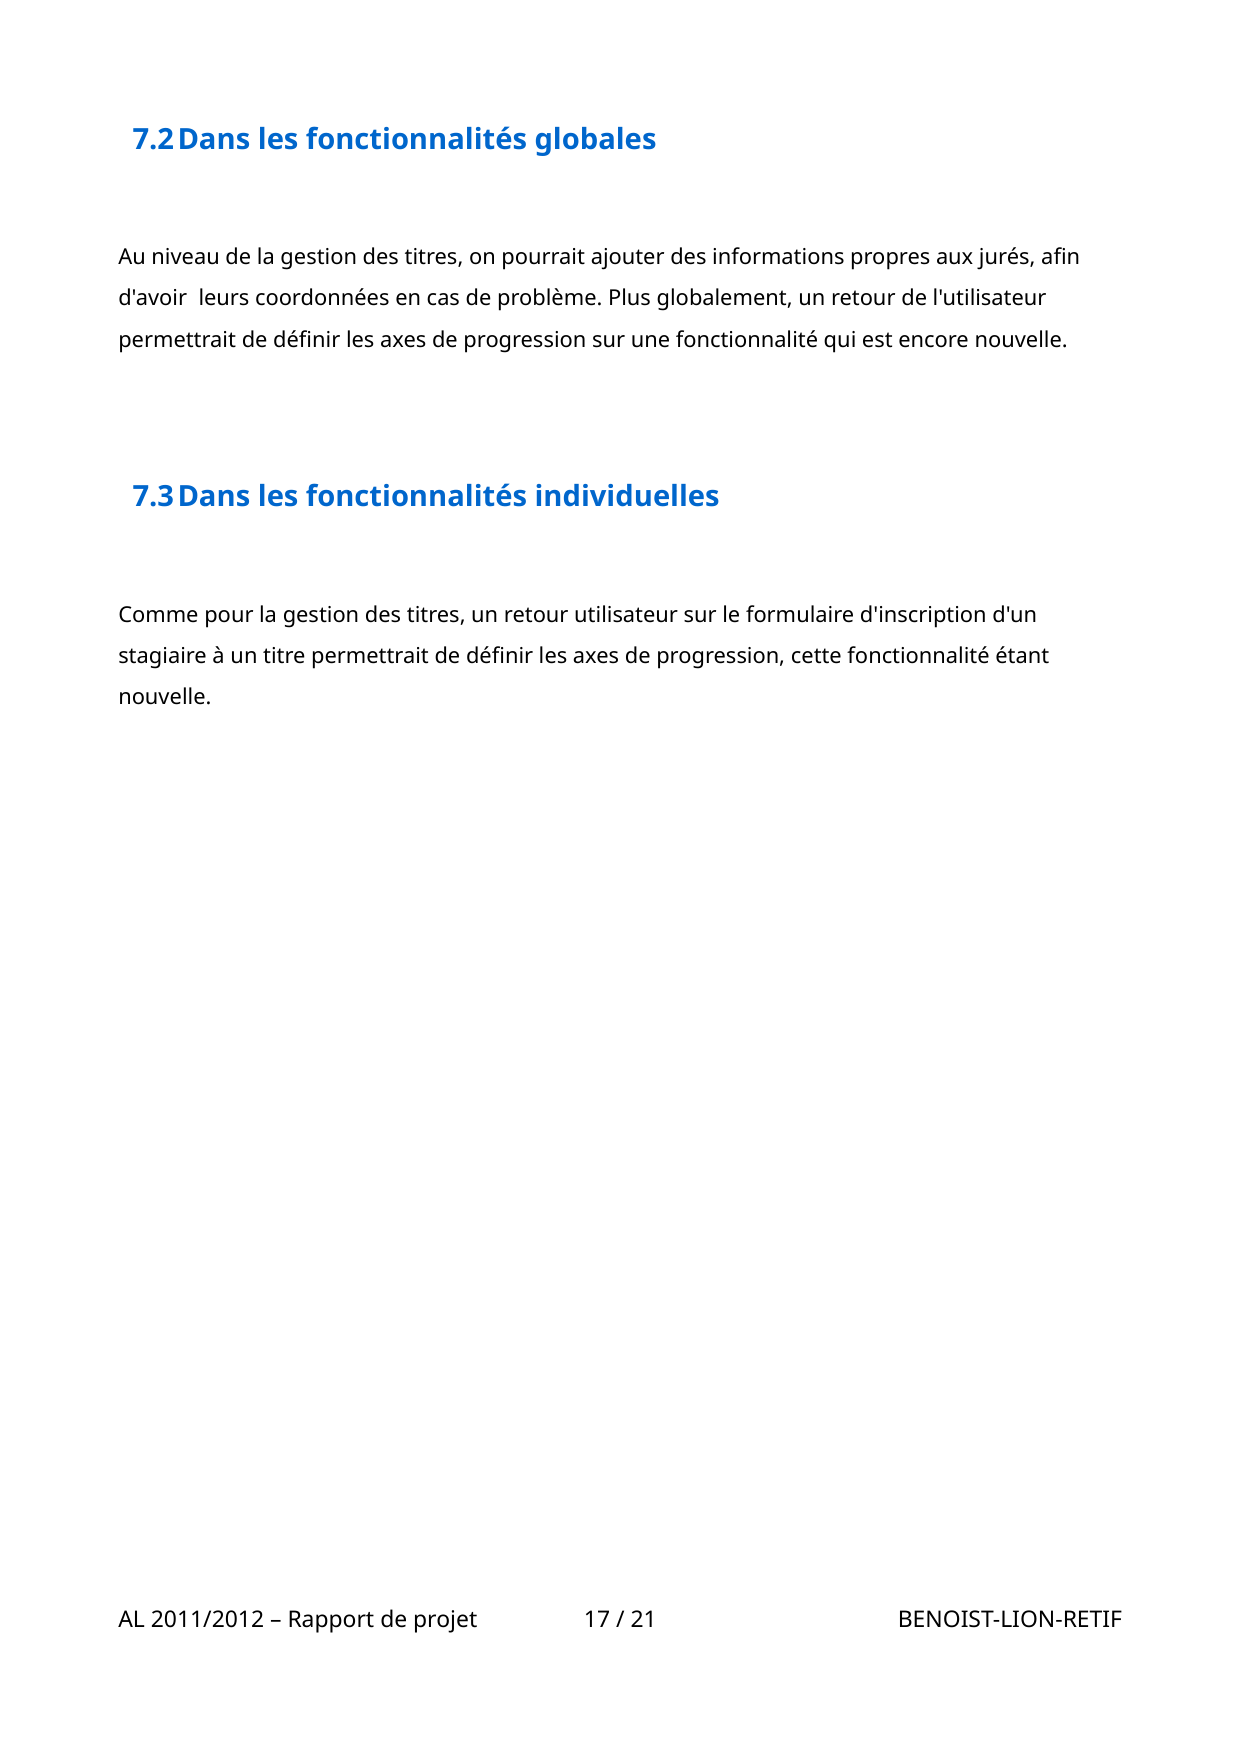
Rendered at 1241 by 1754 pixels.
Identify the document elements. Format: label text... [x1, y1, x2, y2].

text Au niveau de la gestion des titres, on pourrait ajouter des informations propres aux jurés, afin d'avoir leurs coordonnées en cas de problème. Plus globalement, un retour de l'utilisateur permettrait de définir les axes de progression sur une fonctionnalité qui est encore nouvelle. [118, 231, 1122, 356]
text Comme pour la gestion des titres, un retour utilisateur sur le formulaire d'inscription d'un stagiaire à un titre permettrait de définir les axes de progression, cette fonctionnalité étant nouvelle. [118, 589, 1122, 713]
subtitle 7.2 Dans les fonctionnalités globales [132, 118, 1122, 158]
subtitle 7.3 Dans les fonctionnalités individuelles [132, 476, 1122, 515]
